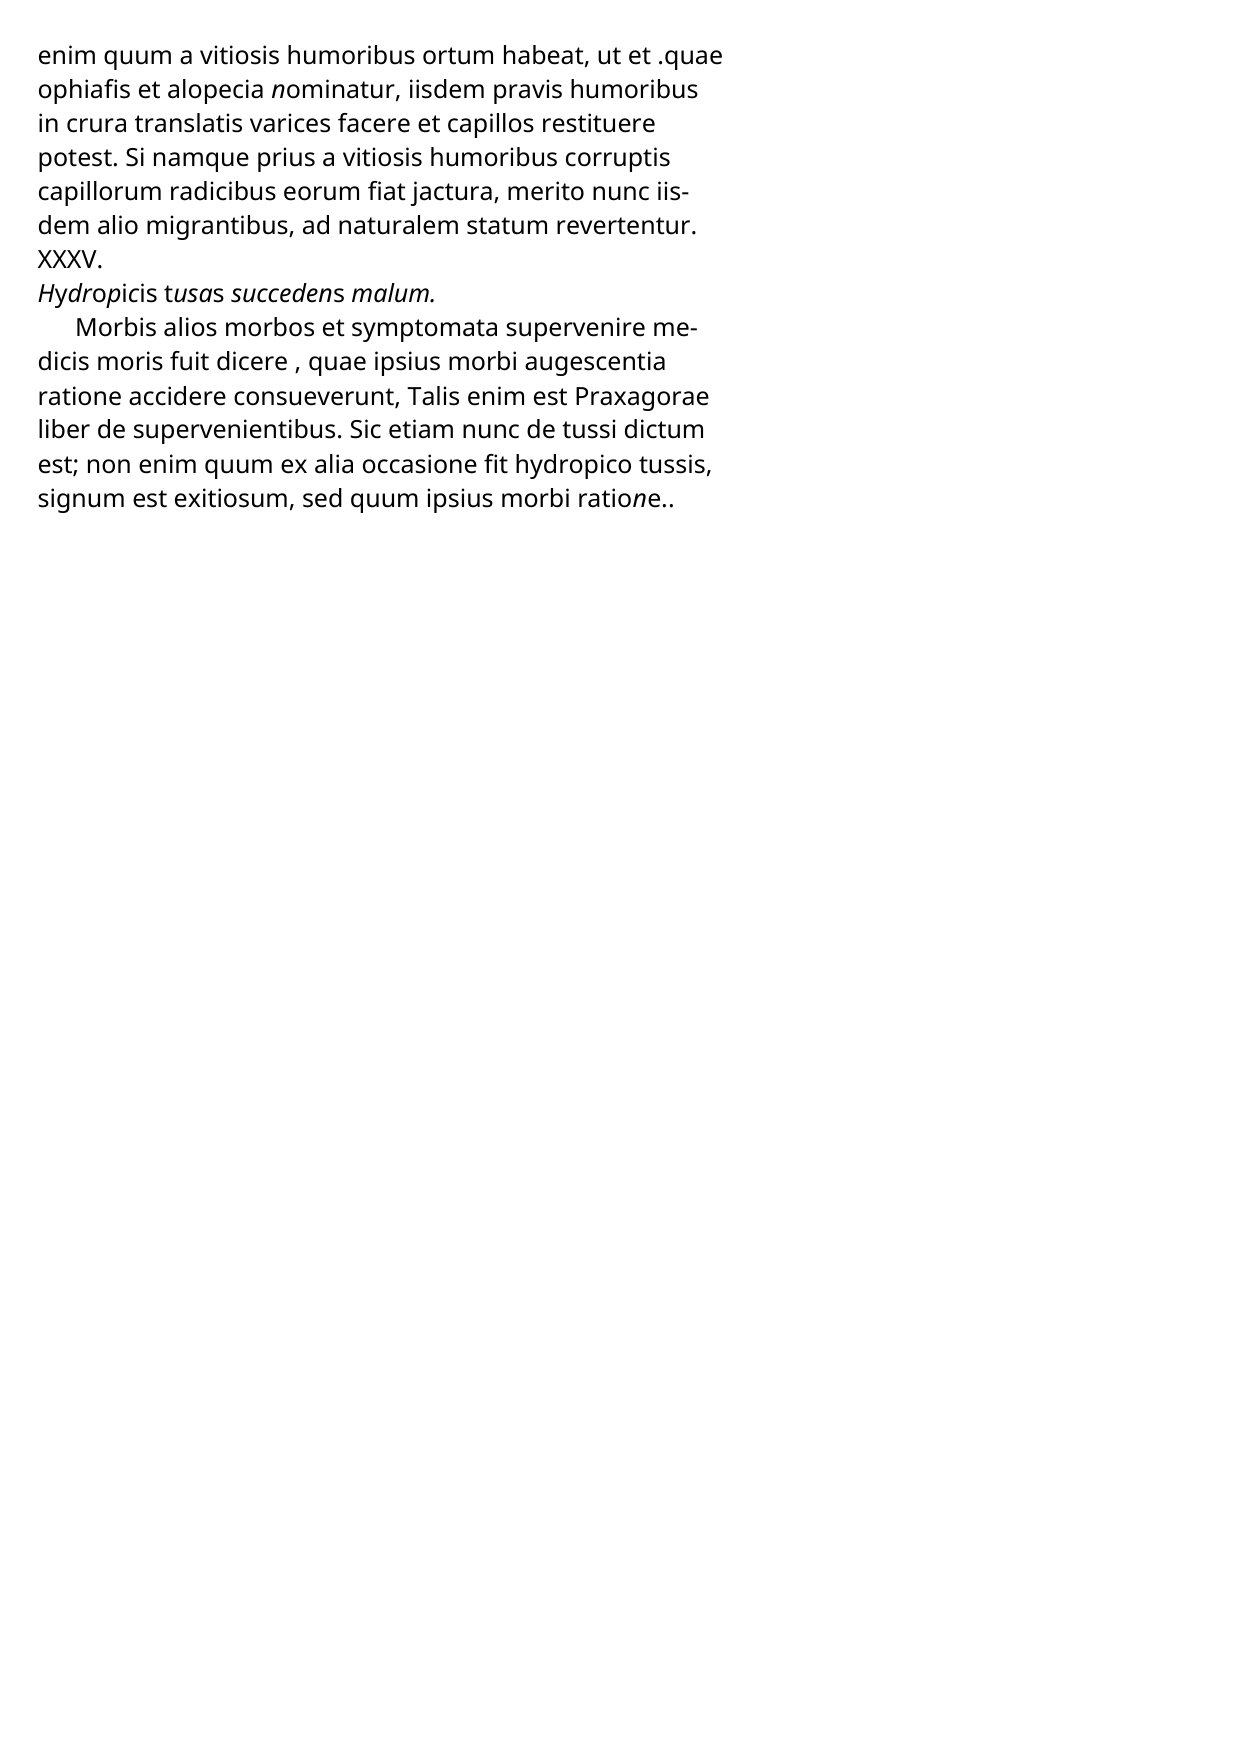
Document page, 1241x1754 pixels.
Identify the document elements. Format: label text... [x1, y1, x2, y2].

text Hydropicis tusas succedens malum. [37, 276, 1203, 310]
text XXXV. [37, 242, 1203, 276]
text Morbis alios morbos et symptomata supervenire me- dicis moris fuit dicere , quae ipsius morbi augescentia ratione accidere consueverunt, Talis enim est Praxagorae liber de supervenientibus. Sic etiam nunc de tussi dictum est; non enim quum ex alia occasione fit hydropico tussis, signum est exitiosum, sed quum ipsius morbi ratione.. [37, 310, 1203, 514]
text enim quum a vitiosis humoribus ortum habeat, ut et .quae ophiafis et alopecia nominatur, iisdem pravis humoribus in crura translatis varices facere et capillos restituere potest. Si namque prius a vitiosis humoribus corruptis capillorum radicibus eorum fiat jactura, merito nunc iis- dem alio migrantibus, ad naturalem statum revertentur. [37, 37, 1203, 242]
